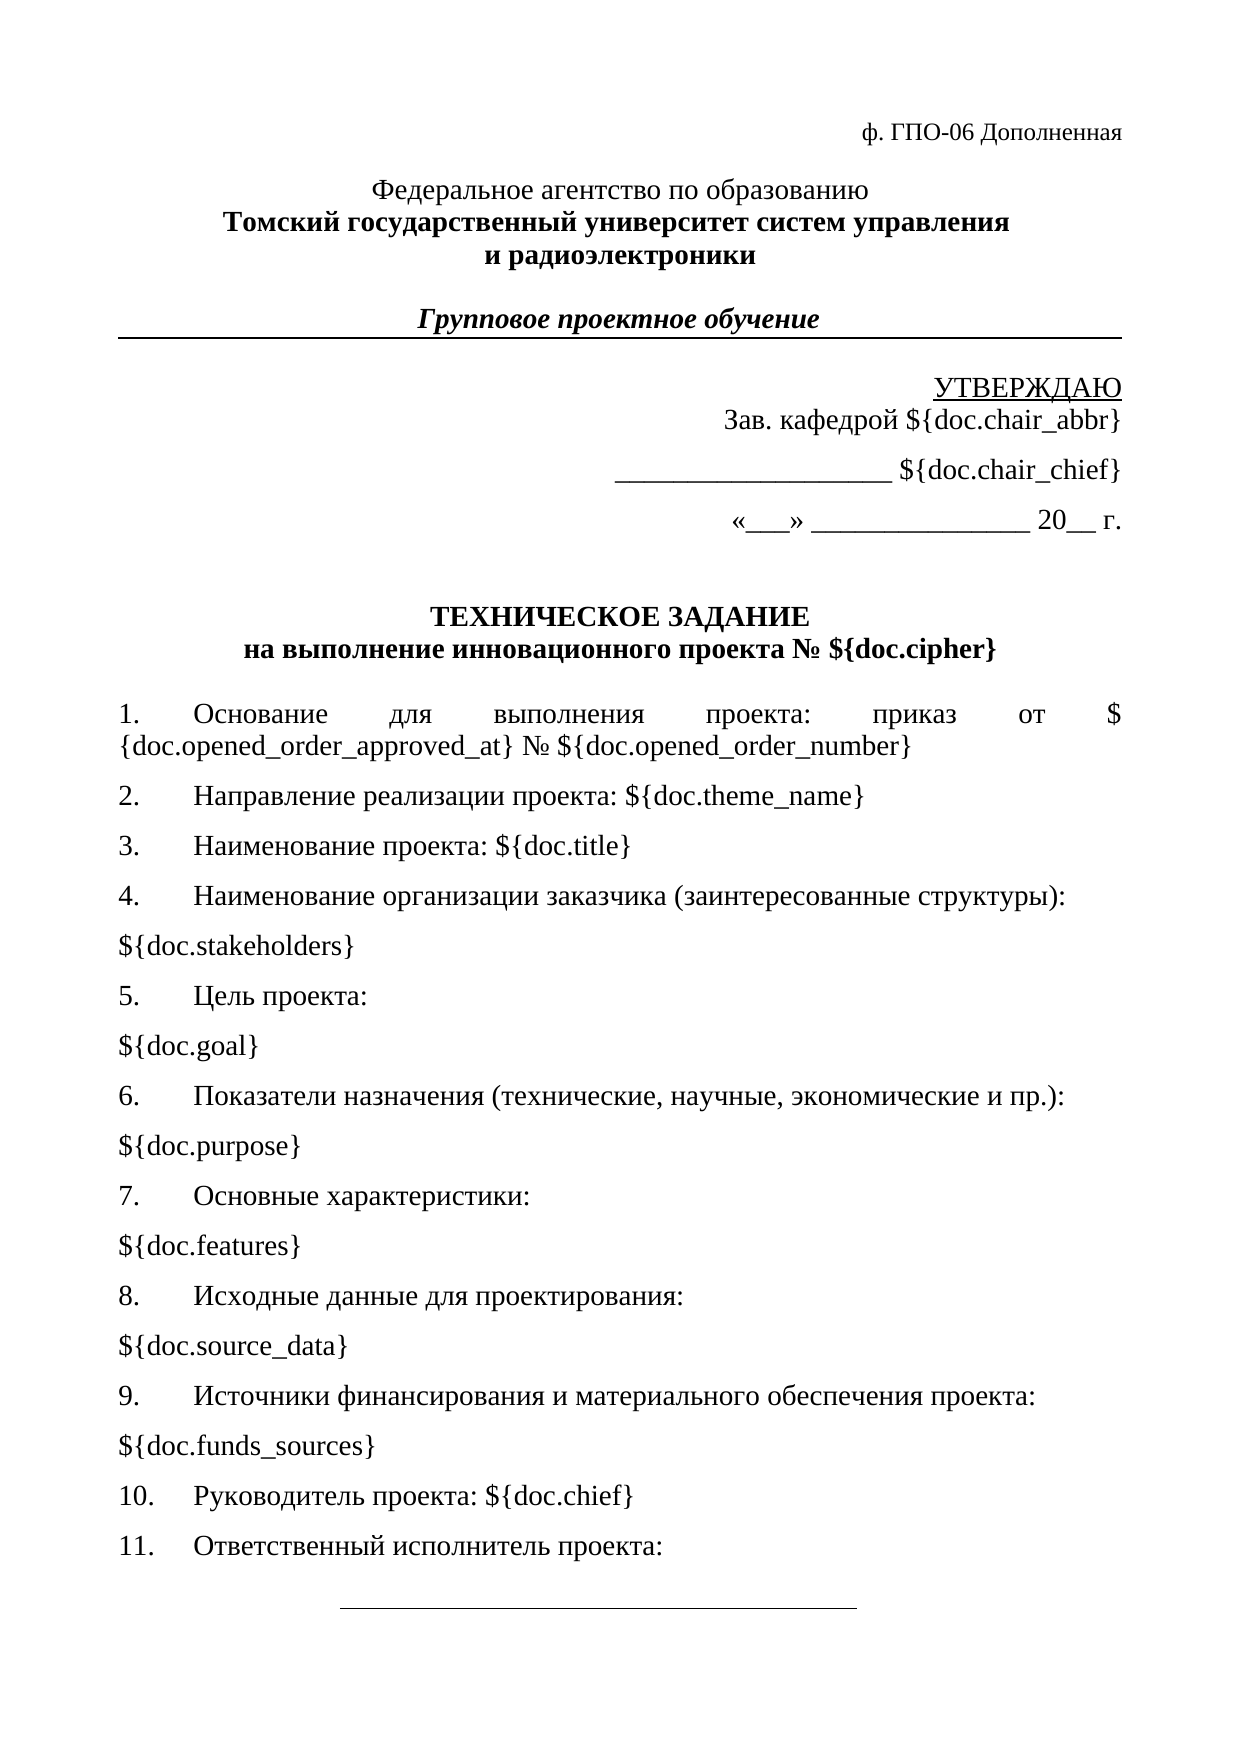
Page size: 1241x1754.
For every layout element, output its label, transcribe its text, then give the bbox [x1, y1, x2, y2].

text Томский государственный университет систем управления [118, 206, 1122, 238]
text ТЕХНИЧЕСКОЕ ЗАДАНИЕ [118, 601, 1122, 633]
text ${doc.source_data} [118, 1330, 1122, 1362]
text «___» _______________ 20__ г. [118, 504, 1122, 536]
list Направление реализации проекта: ${doc.theme_name} [118, 780, 1122, 812]
text на выполнение инновационного проекта № ${doc.cipher} [118, 633, 1122, 665]
list Показатели назначения (технические, научные, экономические и пр.): [118, 1080, 1122, 1112]
list Основание для выполнения проекта: приказ от ${doc.opened_order_approved_at} № ${doc.opened_order_number} [118, 697, 1122, 762]
list Исходные данные для проектирования: [118, 1280, 1122, 1312]
list Ответственный исполнитель проекта: [118, 1530, 1122, 1562]
text ${doc.funds_sources} [118, 1430, 1122, 1462]
list Цель проекта: [118, 980, 1122, 1012]
text ${doc.purpose} [118, 1130, 1122, 1162]
text ф. ГПО-06 Дополненная [118, 118, 1122, 146]
list Источники финансирования и материального обеспечения проекта: [118, 1380, 1122, 1412]
list Наименование организации заказчика (заинтересованные структуры): [118, 880, 1122, 912]
list Основные характеристики: [118, 1180, 1122, 1212]
text Зав. кафедрой ${doc.chair_abbr} [118, 404, 1122, 436]
text ${doc.goal} [118, 1030, 1122, 1062]
list ${doc.features} [118, 1230, 1122, 1262]
text Федеральное агентство по образованию [118, 173, 1122, 206]
list Руководитель проекта: ${doc.chief} [118, 1480, 1122, 1512]
text УТВЕРЖДАЮ [118, 371, 1122, 404]
text Групповое проектное обучение [118, 303, 1122, 337]
text ${doc.stakeholders} [118, 930, 1122, 962]
text ___________________ ${doc.chair_chief} [118, 454, 1122, 486]
text и радиоэлектроники [118, 238, 1122, 270]
list Наименование проекта: ${doc.title} [118, 830, 1122, 862]
